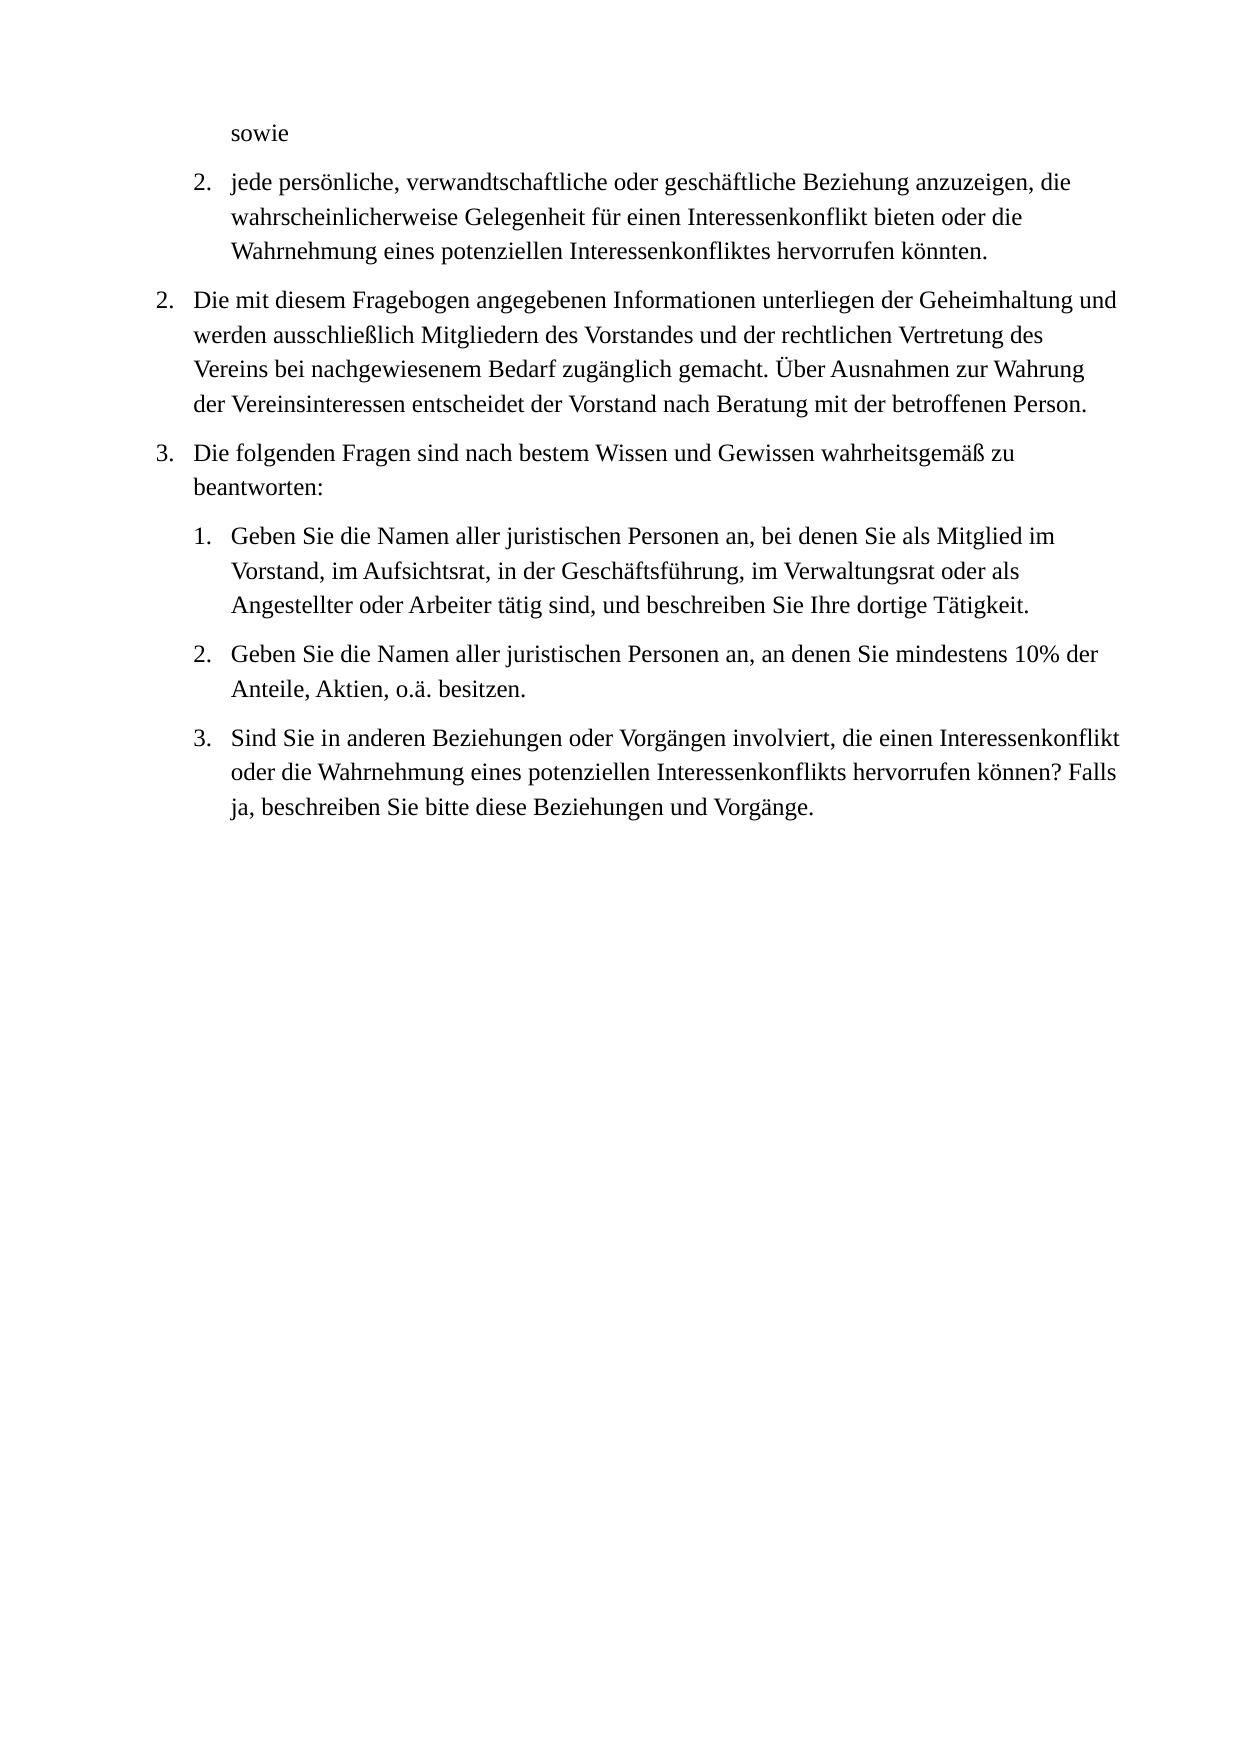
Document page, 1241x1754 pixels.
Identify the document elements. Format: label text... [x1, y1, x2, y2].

list Sind Sie in anderen Beziehungen oder Vorgängen involviert, die einen Interessenkonflikt oder die Wahrnehmung eines potenziellen Interessenkonflikts hervorrufen können? Falls ja, beschreiben Sie bitte diese Beziehungen und Vorgänge. [193, 723, 1122, 821]
list Die mit diesem Fragebogen angegebenen Informationen unterliegen der Geheimhaltung und werden ausschließlich Mitgliedern des Vorstandes und der rechtlichen Vertretung des Vereins bei nachgewiesenem Bedarf zugänglich gemacht. Über Ausnahmen zur Wahrung der Vereinsinteressen entscheidet der Vorstand nach Beratung mit der betroffenen Person. [156, 285, 1122, 417]
list jede persönliche, verwandtschaftliche oder geschäftliche Beziehung anzuzeigen, die wahrscheinlicherweise Gelegenheit für einen Interessenkonflikt bieten oder die Wahrnehmung eines potenziellen Interessenkonfliktes hervorrufen könnten. [193, 167, 1122, 265]
list Die folgenden Fragen sind nach bestem Wissen und Gewissen wahrheitsgemäß zu beantworten: [156, 438, 1122, 501]
list Geben Sie die Namen aller juristischen Personen an, an denen Sie mindestens 10% der Anteile, Aktien, o.ä. besitzen. [193, 639, 1122, 702]
list Geben Sie die Namen aller juristischen Personen an, bei denen Sie als Mitglied im Vorstand, im Aufsichtsrat, in der Geschäftsführung, im Verwaltungsrat oder als Angestellter oder Arbeiter tätig sind, und beschreiben Sie Ihre dortige Tätigkeit. [193, 521, 1122, 619]
list sowie [193, 118, 1122, 147]
